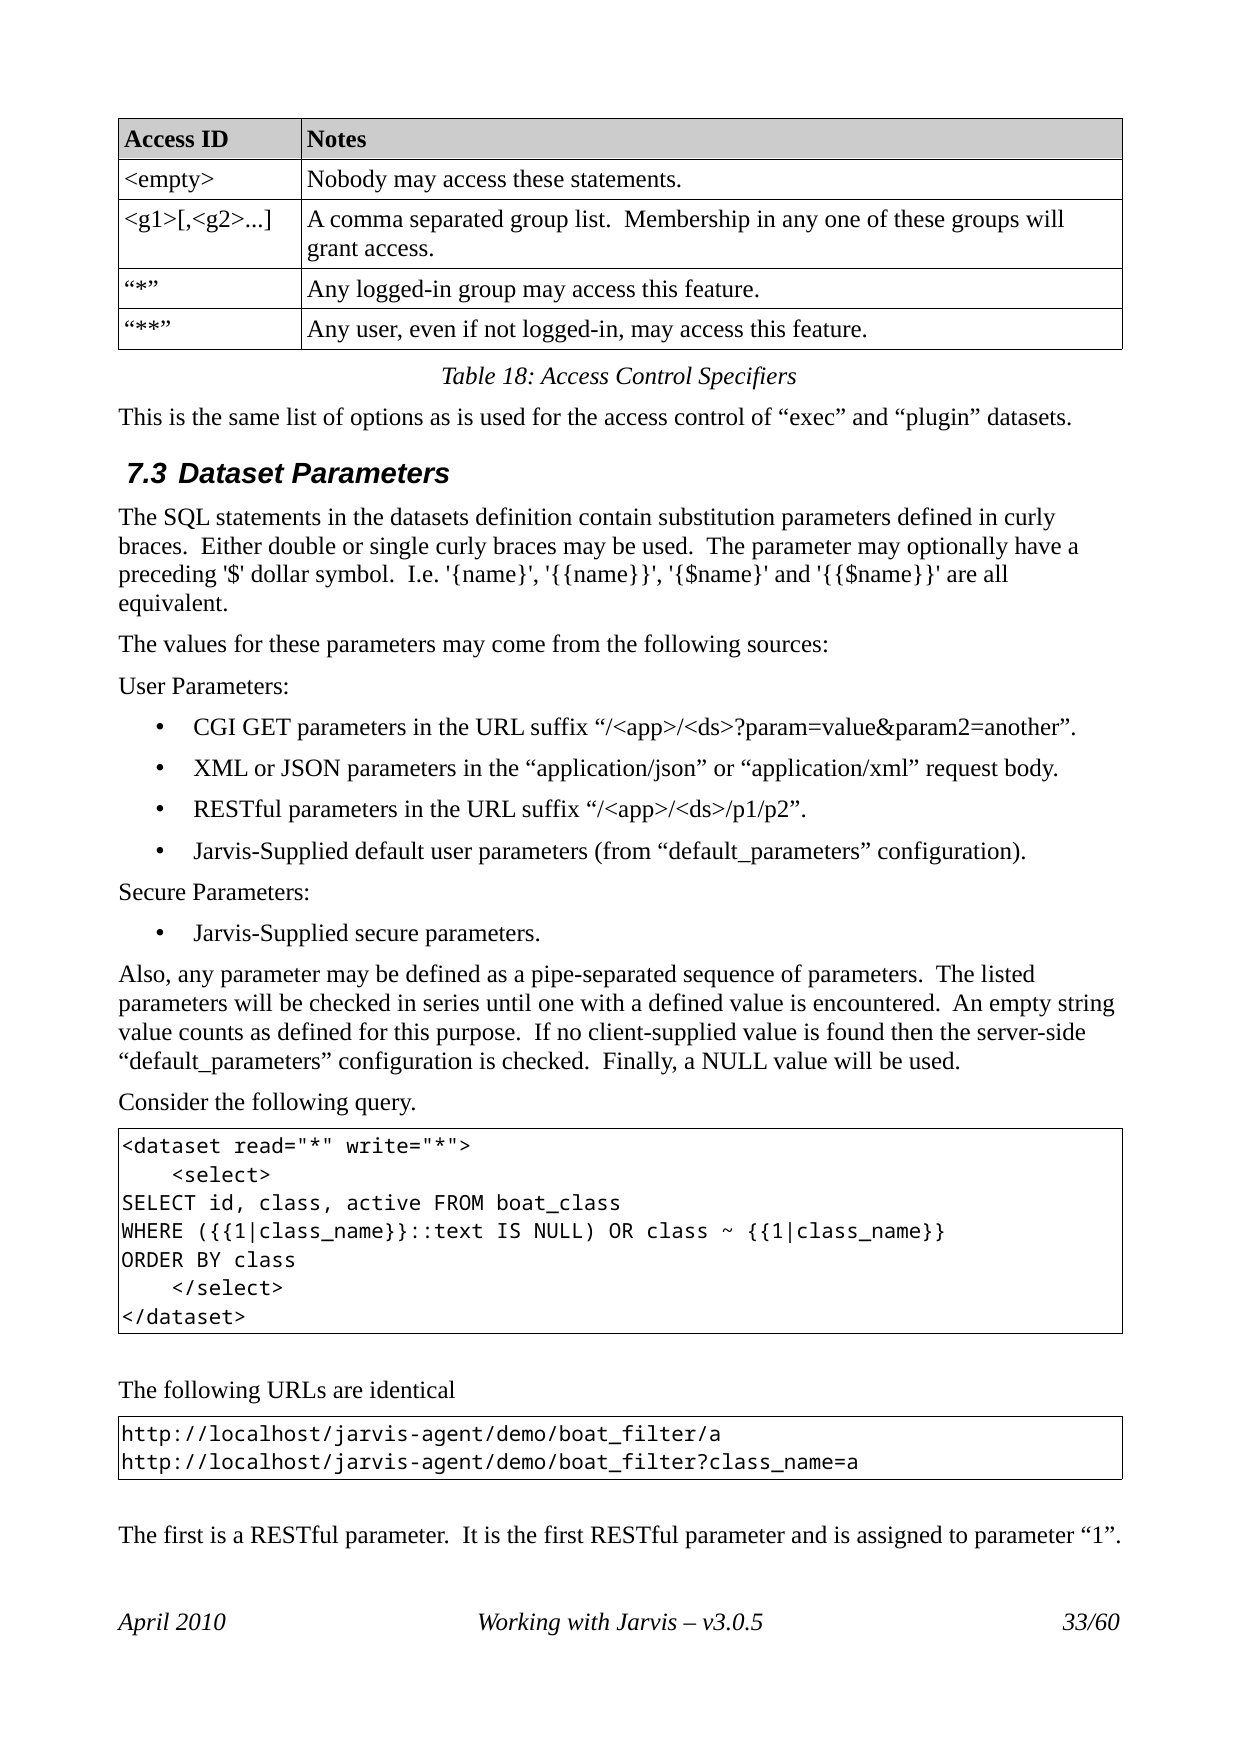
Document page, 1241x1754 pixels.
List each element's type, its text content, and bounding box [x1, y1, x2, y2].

text The SQL statements in the datasets definition contain substitution parameters defined in curly braces. Either double or single curly braces may be used. The parameter may optionally have a preceding '$' dollar symbol. I.e. '{name}', '{{name}}', '{$name}' and '{{$name}}' are all equivalent. [118, 502, 1122, 617]
table_header Notes [302, 119, 1122, 158]
text WHERE ({{1|class_name}}::text IS NULL) OR class ~ {{1|class_name}} [119, 1214, 1122, 1242]
text </dataset> [119, 1299, 1122, 1333]
subtitle Dataset Parameters [118, 456, 1122, 489]
list XML or JSON parameters in the “application/json” or “application/xml” request body. [156, 753, 1122, 782]
text SELECT id, class, active FROM boat_class [119, 1185, 1122, 1214]
table_cell “*” [119, 269, 301, 308]
table_cell Any user, even if not logged-in, may access this feature. [302, 309, 1122, 348]
text <dataset read="*" write="*"> [119, 1129, 1122, 1157]
text Table 18: Access Control Specifiers [118, 361, 1122, 390]
text </select> [119, 1271, 1122, 1299]
list CGI GET parameters in the URL suffix “/<app>/<ds>?param=value&param2=another”. [156, 712, 1122, 741]
text Also, any parameter may be defined as a pipe-separated sequence of parameters. The listed parameters will be checked in series until one with a defined value is encountered. An empty string value counts as defined for this purpose. If no client-supplied value is found then the server-side “default_parameters” configuration is checked. Finally, a NULL value will be used. [118, 959, 1122, 1074]
text The values for these parameters may come from the following sources: [118, 629, 1122, 658]
text ORDER BY class [119, 1242, 1122, 1271]
table_cell Nobody may access these statements. [302, 160, 1122, 199]
list Jarvis-Supplied secure parameters. [156, 918, 1122, 947]
text http://localhost/jarvis-agent/demo/boat_filter?class_name=a [119, 1444, 1122, 1479]
table_cell Any logged-in group may access this feature. [302, 269, 1122, 308]
list RESTful parameters in the URL suffix “/<app>/<ds>/p1/p2”. [156, 794, 1122, 823]
table_cell A comma separated group list. Membership in any one of these groups will grant access. [302, 200, 1122, 268]
table_cell <g1>[,<g2>...] [119, 200, 301, 268]
table_header Access ID [119, 119, 301, 158]
text The following URLs are identical [118, 1375, 1122, 1403]
text User Parameters: [118, 671, 1122, 699]
table_cell <empty> [119, 160, 301, 199]
text This is the same list of options as is used for the access control of “exec” and “plugin” datasets. [118, 402, 1122, 431]
text The first is a RESTful parameter. It is the first RESTful parameter and is assigned to parameter “1”. [118, 1520, 1122, 1549]
table_cell “**” [119, 309, 301, 348]
text Secure Parameters: [118, 877, 1122, 906]
text <select> [119, 1157, 1122, 1185]
text http://localhost/jarvis-agent/demo/boat_filter/a [119, 1417, 1122, 1444]
text Consider the following query. [118, 1087, 1122, 1116]
list Jarvis-Supplied default user parameters (from “default_parameters” configuration). [156, 836, 1122, 864]
